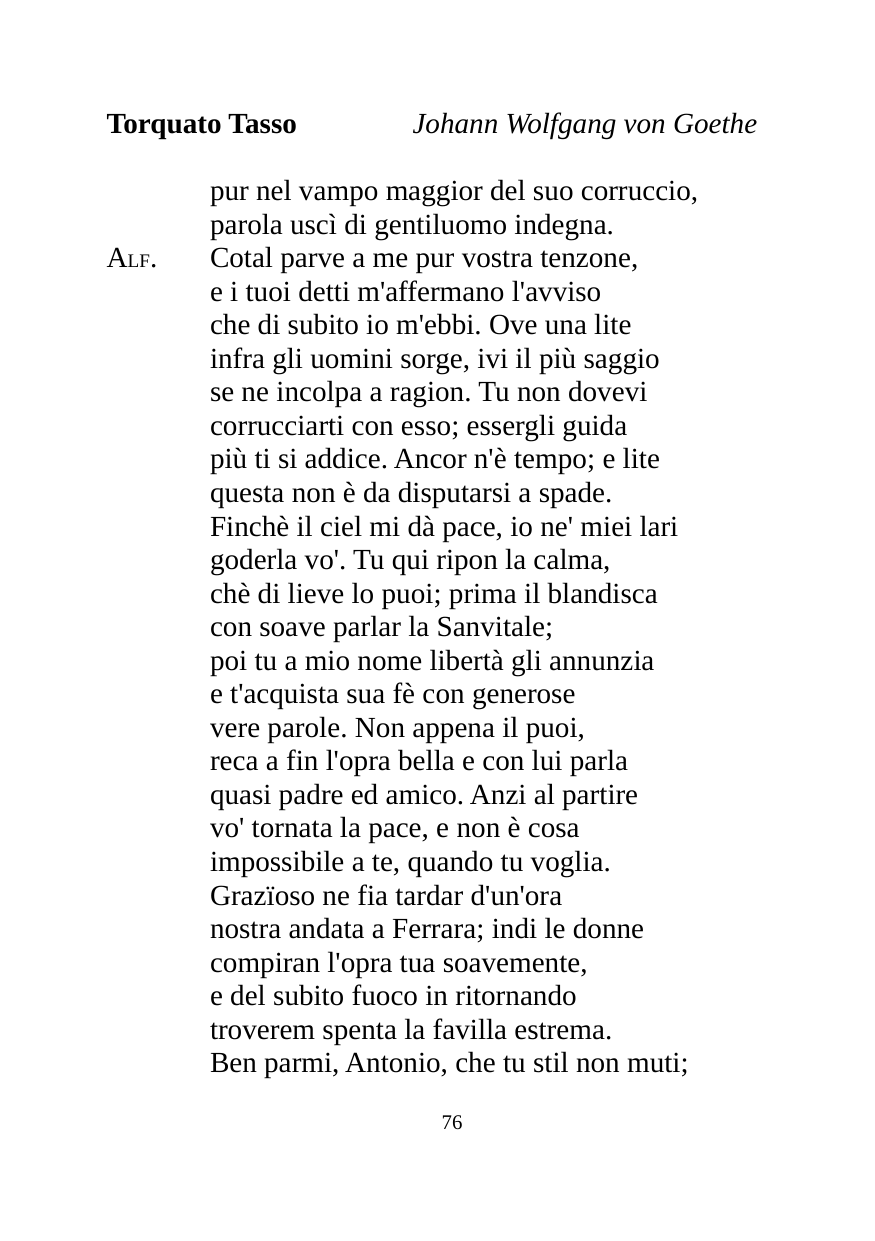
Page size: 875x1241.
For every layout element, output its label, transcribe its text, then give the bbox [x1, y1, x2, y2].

table_cell Cotal parve a me pur vostra tenzone, e i tuoi detti m'affermano l'avviso che di subito io m'ebbi. Ove una lite infra gli uomini sorge, ivi il più saggio se ne incolpa a ragion. Tu non dovevi corrucciarti con esso; essergli guida più ti si addice. Ancor n'è tempo; e lite questa non è da disputarsi a spade. Finchè il ciel mi dà pace, io ne' miei lari goderla vo'. Tu qui ripon la calma, chè di lieve lo puoi; prima il blandisca con soave parlar la Sanvitale; poi tu a mio nome libertà gli annunzia e t'acquista sua fè con generose vere parole. Non appena il puoi, reca a fin l'opra bella e con lui parla quasi padre ed amico. Anzi al partire vo' tornata la pace, e non è cosa impossibile a te, quando tu voglia. Grazïoso ne fia tardar d'un'ora nostra andata a Ferrara; indi le donne compiran l'opra tua soavemente, e del subito fuoco in ritornando troverem spenta la favilla estrema. Ben parmi, Antonio, che tu stil non muti; [196, 240, 775, 1079]
table_cell [99, 173, 196, 240]
table_cell Alf. [99, 240, 196, 1079]
table_cell pur nel vampo maggior del suo corruccio, parola uscì di gentiluomo indegna. [196, 173, 775, 240]
